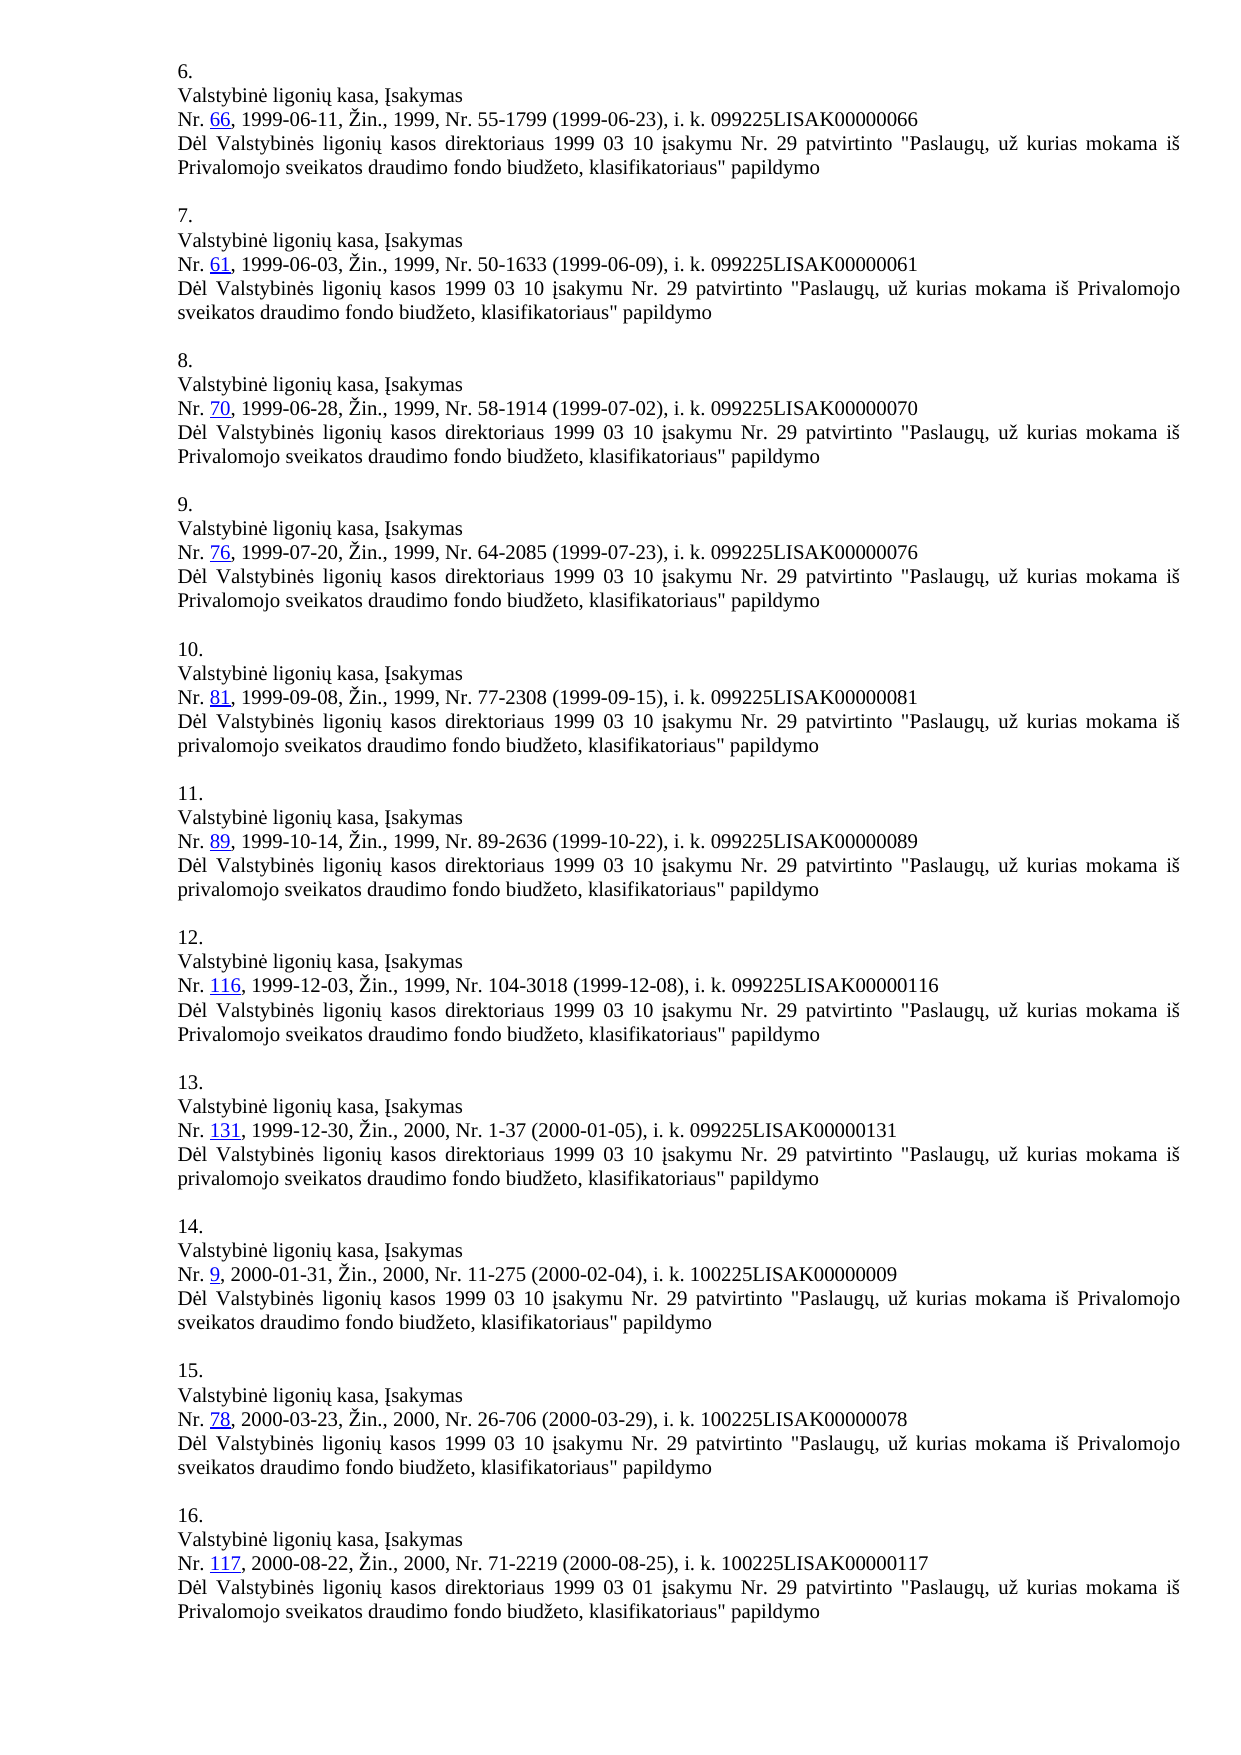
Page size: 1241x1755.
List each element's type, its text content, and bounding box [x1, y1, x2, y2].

text Valstybinė ligonių kasa, Įsakymas [177, 805, 1181, 829]
text Nr. 70, 1999-06-28, Žin., 1999, Nr. 58-1914 (1999-07-02), i. k. 099225LISAK00000070 [177, 396, 1181, 420]
text Valstybinė ligonių kasa, Įsakymas [177, 661, 1181, 685]
text Valstybinė ligonių kasa, Įsakymas [177, 516, 1181, 540]
text Dėl Valstybinės ligonių kasos 1999 03 10 įsakymu Nr. 29 patvirtinto "Paslaugų, už kurias mokama iš Privalomojo sveikatos draudimo fondo biudžeto, klasifikatoriaus" papildymo [177, 1431, 1181, 1479]
text Nr. 9, 2000-01-31, Žin., 2000, Nr. 11-275 (2000-02-04), i. k. 100225LISAK00000009 [177, 1262, 1181, 1286]
text Dėl Valstybinės ligonių kasos direktoriaus 1999 03 10 įsakymu Nr. 29 patvirtinto "Paslaugų, už kurias mokama iš Privalomojo sveikatos draudimo fondo biudžeto, klasifikatoriaus" papildymo [177, 997, 1181, 1046]
text Nr. 61, 1999-06-03, Žin., 1999, Nr. 50-1633 (1999-06-09), i. k. 099225LISAK00000061 [177, 252, 1181, 276]
text Dėl Valstybinės ligonių kasos direktoriaus 1999 03 10 įsakymu Nr. 29 patvirtinto "Paslaugų, už kurias mokama iš privalomojo sveikatos draudimo fondo biudžeto, klasifikatoriaus" papildymo [177, 1142, 1181, 1190]
text Dėl Valstybinės ligonių kasos 1999 03 10 įsakymu Nr. 29 patvirtinto "Paslaugų, už kurias mokama iš Privalomojo sveikatos draudimo fondo biudžeto, klasifikatoriaus" papildymo [177, 276, 1181, 324]
text 16. [177, 1503, 1181, 1527]
text 12. [177, 925, 1181, 949]
text Valstybinė ligonių kasa, Įsakymas [177, 372, 1181, 396]
text 7. [177, 203, 1181, 227]
text 14. [177, 1214, 1181, 1238]
text Nr. 81, 1999-09-08, Žin., 1999, Nr. 77-2308 (1999-09-15), i. k. 099225LISAK00000081 [177, 685, 1181, 709]
text Valstybinė ligonių kasa, Įsakymas [177, 1527, 1181, 1551]
text Valstybinė ligonių kasa, Įsakymas [177, 1238, 1181, 1262]
text Nr. 89, 1999-10-14, Žin., 1999, Nr. 89-2636 (1999-10-22), i. k. 099225LISAK00000089 [177, 829, 1181, 853]
text 11. [177, 781, 1181, 805]
text Valstybinė ligonių kasa, Įsakymas [177, 83, 1181, 107]
text Nr. 76, 1999-07-20, Žin., 1999, Nr. 64-2085 (1999-07-23), i. k. 099225LISAK00000076 [177, 540, 1181, 564]
text 8. [177, 348, 1181, 372]
text Dėl Valstybinės ligonių kasos direktoriaus 1999 03 10 įsakymu Nr. 29 patvirtinto "Paslaugų, už kurias mokama iš Privalomojo sveikatos draudimo fondo biudžeto, klasifikatoriaus" papildymo [177, 131, 1181, 179]
text 10. [177, 637, 1181, 661]
text Valstybinė ligonių kasa, Įsakymas [177, 227, 1181, 252]
text Dėl Valstybinės ligonių kasos direktoriaus 1999 03 10 įsakymu Nr. 29 patvirtinto "Paslaugų, už kurias mokama iš Privalomojo sveikatos draudimo fondo biudžeto, klasifikatoriaus" papildymo [177, 420, 1181, 468]
text Dėl Valstybinės ligonių kasos direktoriaus 1999 03 01 įsakymu Nr. 29 patvirtinto "Paslaugų, už kurias mokama iš Privalomojo sveikatos draudimo fondo biudžeto, klasifikatoriaus" papildymo [177, 1575, 1181, 1623]
text Valstybinė ligonių kasa, Įsakymas [177, 1094, 1181, 1118]
text Dėl Valstybinės ligonių kasos direktoriaus 1999 03 10 įsakymu Nr. 29 patvirtinto "Paslaugų, už kurias mokama iš privalomojo sveikatos draudimo fondo biudžeto, klasifikatoriaus" papildymo [177, 709, 1181, 757]
text Dėl Valstybinės ligonių kasos 1999 03 10 įsakymu Nr. 29 patvirtinto "Paslaugų, už kurias mokama iš Privalomojo sveikatos draudimo fondo biudžeto, klasifikatoriaus" papildymo [177, 1286, 1181, 1334]
text 9. [177, 492, 1181, 516]
text Dėl Valstybinės ligonių kasos direktoriaus 1999 03 10 įsakymu Nr. 29 patvirtinto "Paslaugų, už kurias mokama iš Privalomojo sveikatos draudimo fondo biudžeto, klasifikatoriaus" papildymo [177, 564, 1181, 612]
text 6. [177, 59, 1181, 83]
text Dėl Valstybinės ligonių kasos direktoriaus 1999 03 10 įsakymu Nr. 29 patvirtinto "Paslaugų, už kurias mokama iš privalomojo sveikatos draudimo fondo biudžeto, klasifikatoriaus" papildymo [177, 853, 1181, 901]
text Nr. 117, 2000-08-22, Žin., 2000, Nr. 71-2219 (2000-08-25), i. k. 100225LISAK00000117 [177, 1551, 1181, 1575]
text Valstybinė ligonių kasa, Įsakymas [177, 949, 1181, 973]
text Nr. 116, 1999-12-03, Žin., 1999, Nr. 104-3018 (1999-12-08), i. k. 099225LISAK00000116 [177, 973, 1181, 997]
text Nr. 78, 2000-03-23, Žin., 2000, Nr. 26-706 (2000-03-29), i. k. 100225LISAK00000078 [177, 1407, 1181, 1431]
text Nr. 66, 1999-06-11, Žin., 1999, Nr. 55-1799 (1999-06-23), i. k. 099225LISAK00000066 [177, 107, 1181, 131]
text 15. [177, 1358, 1181, 1382]
text 13. [177, 1070, 1181, 1094]
text Nr. 131, 1999-12-30, Žin., 2000, Nr. 1-37 (2000-01-05), i. k. 099225LISAK00000131 [177, 1118, 1181, 1142]
text Valstybinė ligonių kasa, Įsakymas [177, 1382, 1181, 1407]
